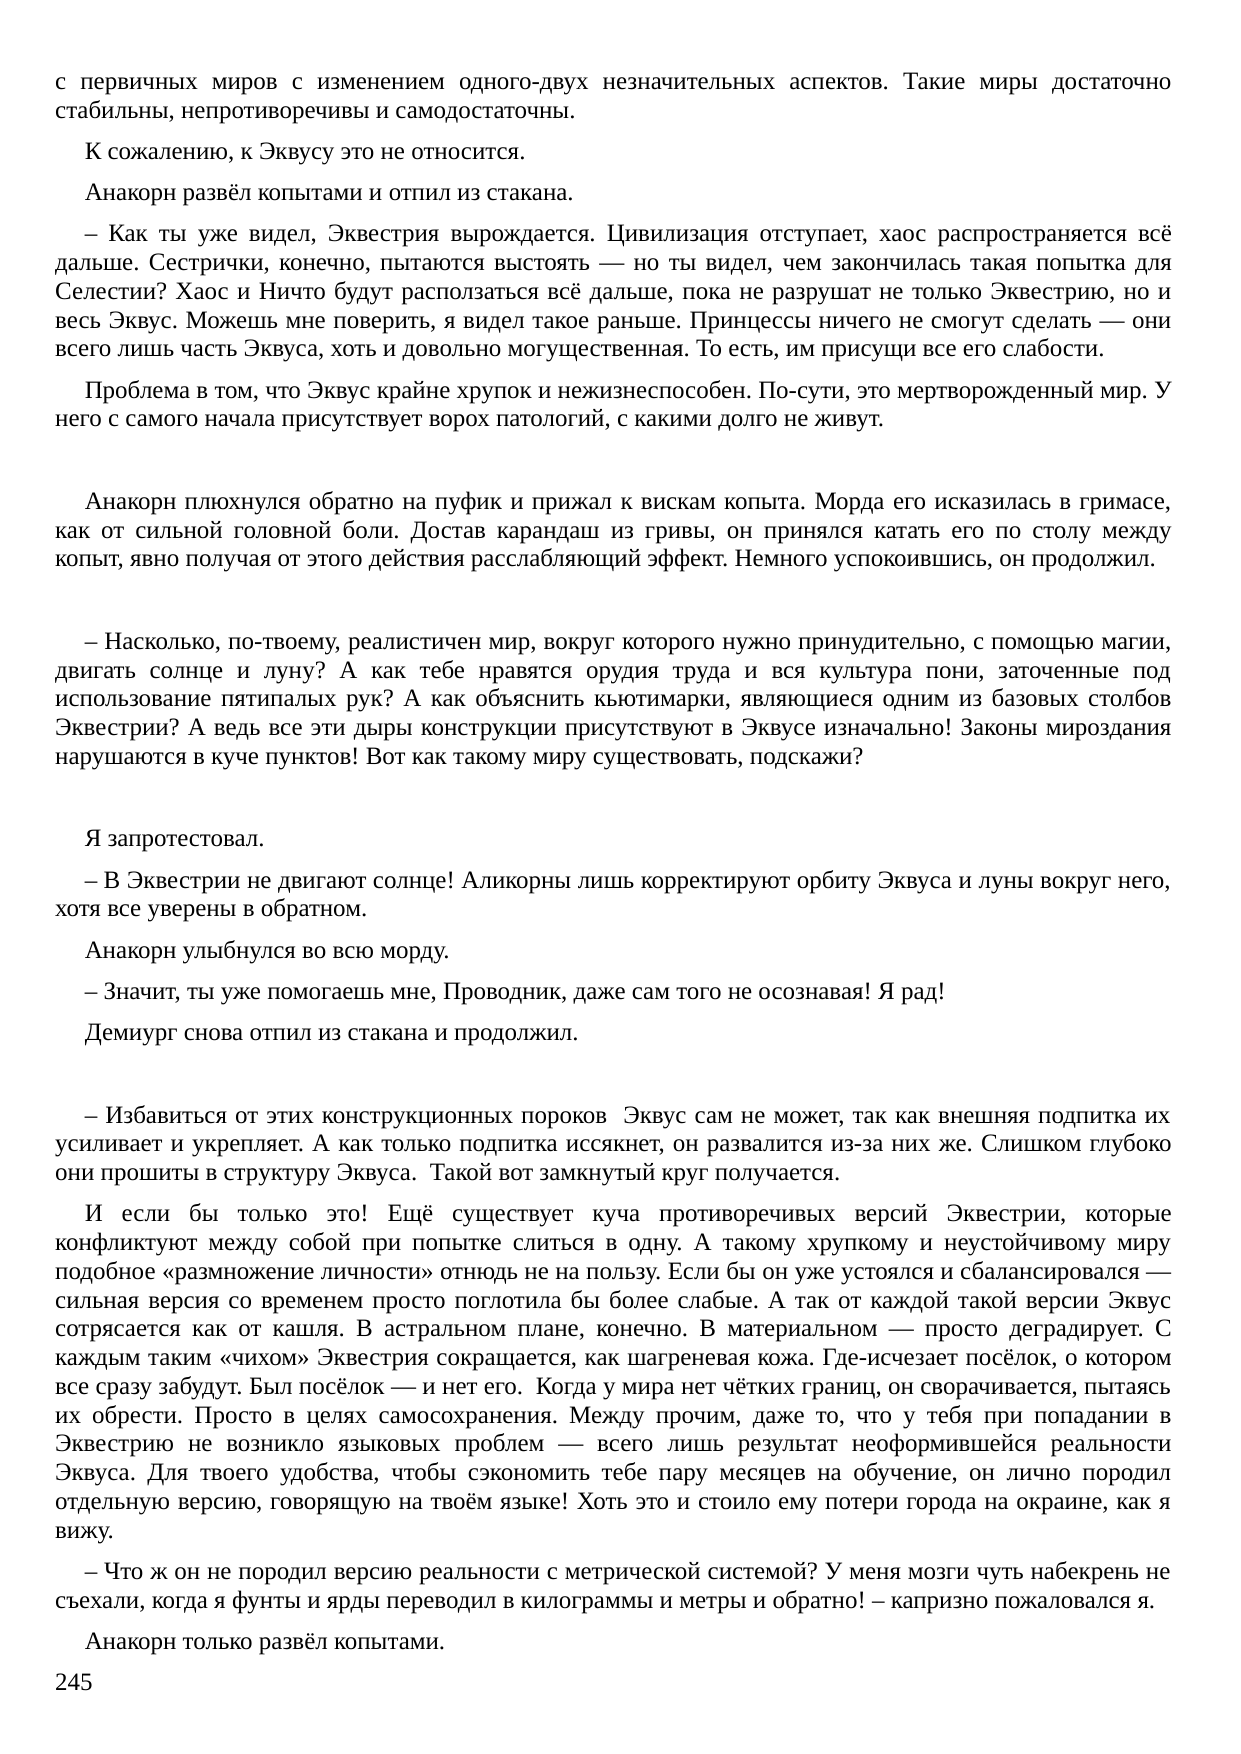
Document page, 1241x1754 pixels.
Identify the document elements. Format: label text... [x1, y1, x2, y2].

text – Как ты уже видел, Эквестрия вырождается. Цивилизация отступает, хаос распространяется всё дальше. Сестрички, конечно, пытаются выстоять — но ты видел, чем закончилась такая попытка для Селестии? Хаос и Ничто будут расползаться всё дальше, пока не разрушат не только Эквестрию, но и весь Эквус. Можешь мне поверить, я видел такое раньше. Принцессы ничего не смогут сделать — они всего лишь часть Эквуса, хоть и довольно могущественная. То есть, им присущи все его слабости. [55, 218, 1173, 362]
text – Избавиться от этих конструкционных пороков Эквус сам не может, так как внешняя подпитка их усиливает и укрепляет. А как только подпитка иссякнет, он развалится из-за них же. Слишком глубоко они прошиты в структуру Эквуса. Такой вот замкнутый круг получается. [55, 1100, 1173, 1186]
text – В Эквестрии не двигают солнце! Аликорны лишь корректируют орбиту Эквуса и луны вокруг него, хотя все уверены в обратном. [55, 865, 1173, 922]
text – Значит, ты уже помогаешь мне, Проводник, даже сам того не осознавая! Я рад! [55, 976, 1173, 1005]
text – Насколько, по-твоему, реалистичен мир, вокруг которого нужно принудительно, с помощью магии, двигать солнце и луну? А как тебе нравятся орудия труда и вся культура пони, заточенные под использование пятипалых рук? А как объяснить кьютимарки, являющиеся одним из базовых столбов Эквестрии? А ведь все эти дыры конструкции присутствуют в Эквусе изначально! Законы мироздания нарушаются в куче пунктов! Вот как такому миру существовать, подскажи? [55, 626, 1173, 770]
text с первичных миров с изменением одного-двух незначительных аспектов. Такие миры достаточно стабильны, непротиворечивы и самодостаточны. [55, 66, 1173, 123]
text Анакорн только развёл копытами. [55, 1626, 1173, 1655]
text – Что ж он не породил версию реальности с метрической системой? У меня мозги чуть набекрень не съехали, когда я фунты и ярды переводил в килограммы и метры и обратно! – капризно пожаловался я. [55, 1556, 1173, 1613]
text И если бы только это! Ещё существует куча противоречивых версий Эквестрии, которые конфликтуют между собой при попытке слиться в одну. А такому хрупкому и неустойчивому миру подобное «размножение личности» отнюдь не на пользу. Если бы он уже устоялся и сбалансировался — сильная версия со временем просто поглотила бы более слабые. А так от каждой такой версии Эквус сотрясается как от кашля. В астральном плане, конечно. В материальном — просто деградирует. С каждым таким «чихом» Эквестрия сокращается, как шагреневая кожа. Где-исчезает посёлок, о котором все сразу забудут. Был посёлок — и нет его. Когда у мира нет чётких границ, он сворачивается, пытаясь их обрести. Просто в целях самосохранения. Между прочим, даже то, что у тебя при попадании в Эквестрию не возникло языковых проблем — всего лишь результат неоформившейся реальности Эквуса. Для твоего удобства, чтобы сэкономить тебе пару месяцев на обучение, он лично породил отдельную версию, говорящую на твоём языке! Хоть это и стоило ему потери города на окраине, как я вижу. [55, 1198, 1173, 1543]
text К сожалению, к Эквусу это не относится. [55, 136, 1173, 165]
text Проблема в том, что Эквус крайне хрупок и нежизнеспособен. По-сути, это мертворожденный мир. У него с самого начала присутствует ворох патологий, с какими долго не живут. [55, 375, 1173, 432]
text Анакорн развёл копытами и отпил из стакана. [55, 177, 1173, 206]
text Анакорн плюхнулся обратно на пуфик и прижал к вискам копыта. Морда его исказилась в гримасе, как от сильной головной боли. Достав карандаш из гривы, он принялся катать его по столу между копыт, явно получая от этого действия расслабляющий эффект. Немного успокоившись, он продолжил. [55, 486, 1173, 572]
text Я запротестовал. [55, 823, 1173, 852]
text Демиург снова отпил из стакана и продолжил. [55, 1017, 1173, 1046]
text Анакорн улыбнулся во всю морду. [55, 935, 1173, 963]
